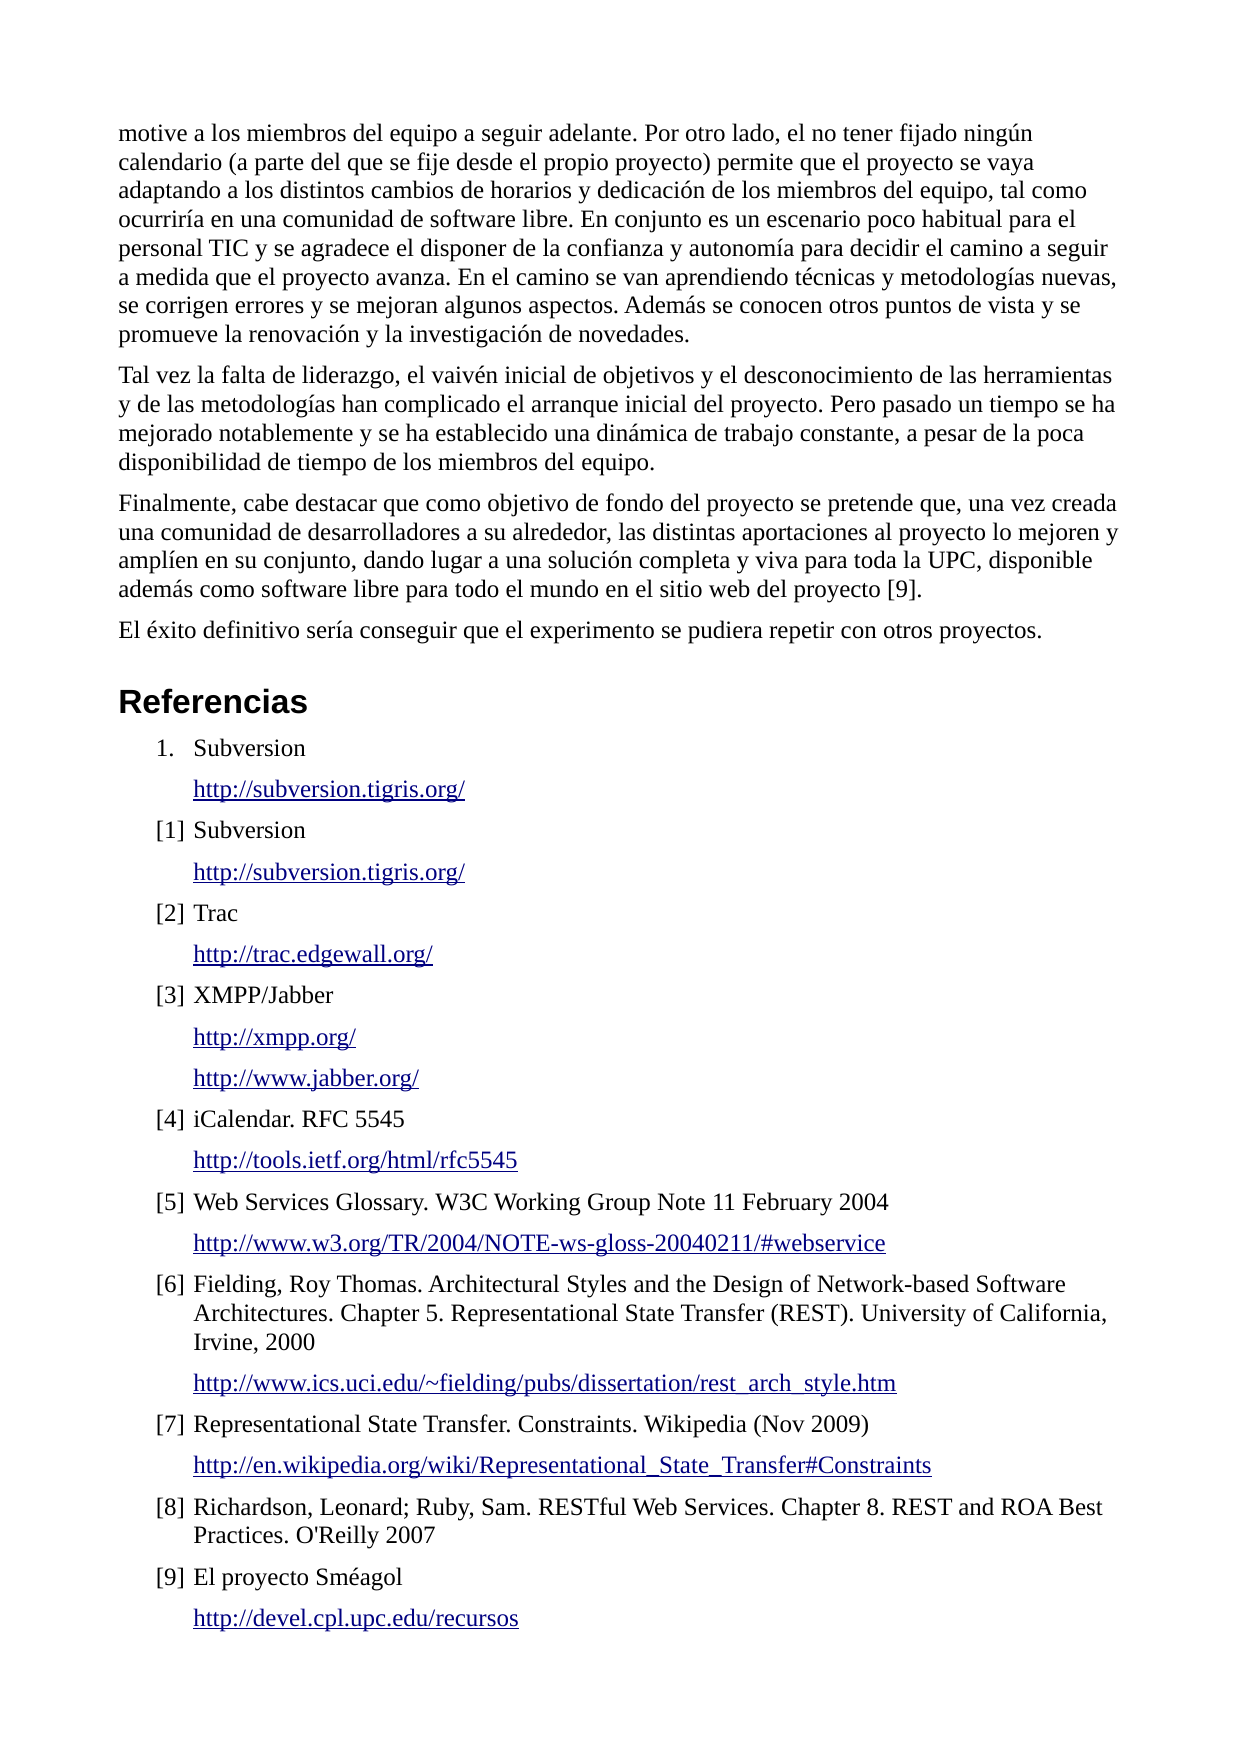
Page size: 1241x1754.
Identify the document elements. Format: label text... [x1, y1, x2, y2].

list http://xmpp.org/ [156, 1022, 1122, 1051]
text Finalmente, cabe destacar que como objetivo de fondo del proyecto se pretende que, una vez creada una comunidad de desarrolladores a su alrededor, las distintas aportaciones al proyecto lo mejoren y amplíen en su conjunto, dando lugar a una solución completa y viva para toda la UPC, disponible además como software libre para todo el mundo en el sitio web del proyecto [9]. [118, 488, 1122, 603]
list http://devel.cpl.upc.edu/recursos [156, 1603, 1122, 1632]
list Representational State Transfer. Constraints. Wikipedia (Nov 2009) [156, 1409, 1122, 1438]
subtitle Referencias [118, 682, 1122, 721]
text motive a los miembros del equipo a seguir adelante. Por otro lado, el no tener fijado ningún calendario (a parte del que se fije desde el propio proyecto) permite que el proyecto se vaya adaptando a los distintos cambios de horarios y dedicación de los miembros del equipo, tal como ocurriría en una comunidad de software libre. En conjunto es un escenario poco habitual para el personal TIC y se agradece el disponer de la confianza y autonomía para decidir el camino a seguir a medida que el proyecto avanza. En el camino se van aprendiendo técnicas y metodologías nuevas, se corrigen errores y se mejoran algunos aspectos. Además se conocen otros puntos de vista y se promueve la renovación y la investigación de novedades. [118, 118, 1122, 348]
list iCalendar. RFC 5545 [156, 1104, 1122, 1133]
list http://en.wikipedia.org/wiki/Representational_State_Transfer#Constraints [156, 1451, 1122, 1479]
list Richardson, Leonard; Ruby, Sam. RESTful Web Services. Chapter 8. REST and ROA Best Practices. O'Reilly 2007 [156, 1492, 1122, 1549]
list http://trac.edgewall.org/ [156, 939, 1122, 968]
list http://www.ics.uci.edu/~fielding/pubs/dissertation/rest_arch_style.htm [156, 1368, 1122, 1397]
list XMPP/Jabber [156, 981, 1122, 1009]
list Fielding, Roy Thomas. Architectural Styles and the Design of Network-based Software Architectures. Chapter 5. Representational State Transfer (REST). University of California, Irvine, 2000 [156, 1269, 1122, 1356]
list http://www.jabber.org/ [156, 1063, 1122, 1092]
list Trac [156, 898, 1122, 927]
list Web Services Glossary. W3C Working Group Note 11 February 2004 [156, 1187, 1122, 1216]
text El éxito definitivo sería conseguir que el experimento se pudiera repetir con otros proyectos. [118, 616, 1122, 644]
list http://tools.ietf.org/html/rfc5545 [156, 1146, 1122, 1174]
list El proyecto Sméagol [156, 1562, 1122, 1591]
list Subversion [156, 816, 1122, 844]
list http://subversion.tigris.org/ [156, 774, 1122, 803]
text Tal vez la falta de liderazgo, el vaivén inicial de objetivos y el desconocimiento de las herramientas y de las metodologías han complicado el arranque inicial del proyecto. Pero pasado un tiempo se ha mejorado notablemente y se ha establecido una dinámica de trabajo constante, a pesar de la poca disponibilidad de tiempo de los miembros del equipo. [118, 361, 1122, 476]
list http://www.w3.org/TR/2004/NOTE-ws-gloss-20040211/#webservice [156, 1228, 1122, 1257]
list http://subversion.tigris.org/ [156, 857, 1122, 886]
list Subversion [156, 733, 1122, 762]
